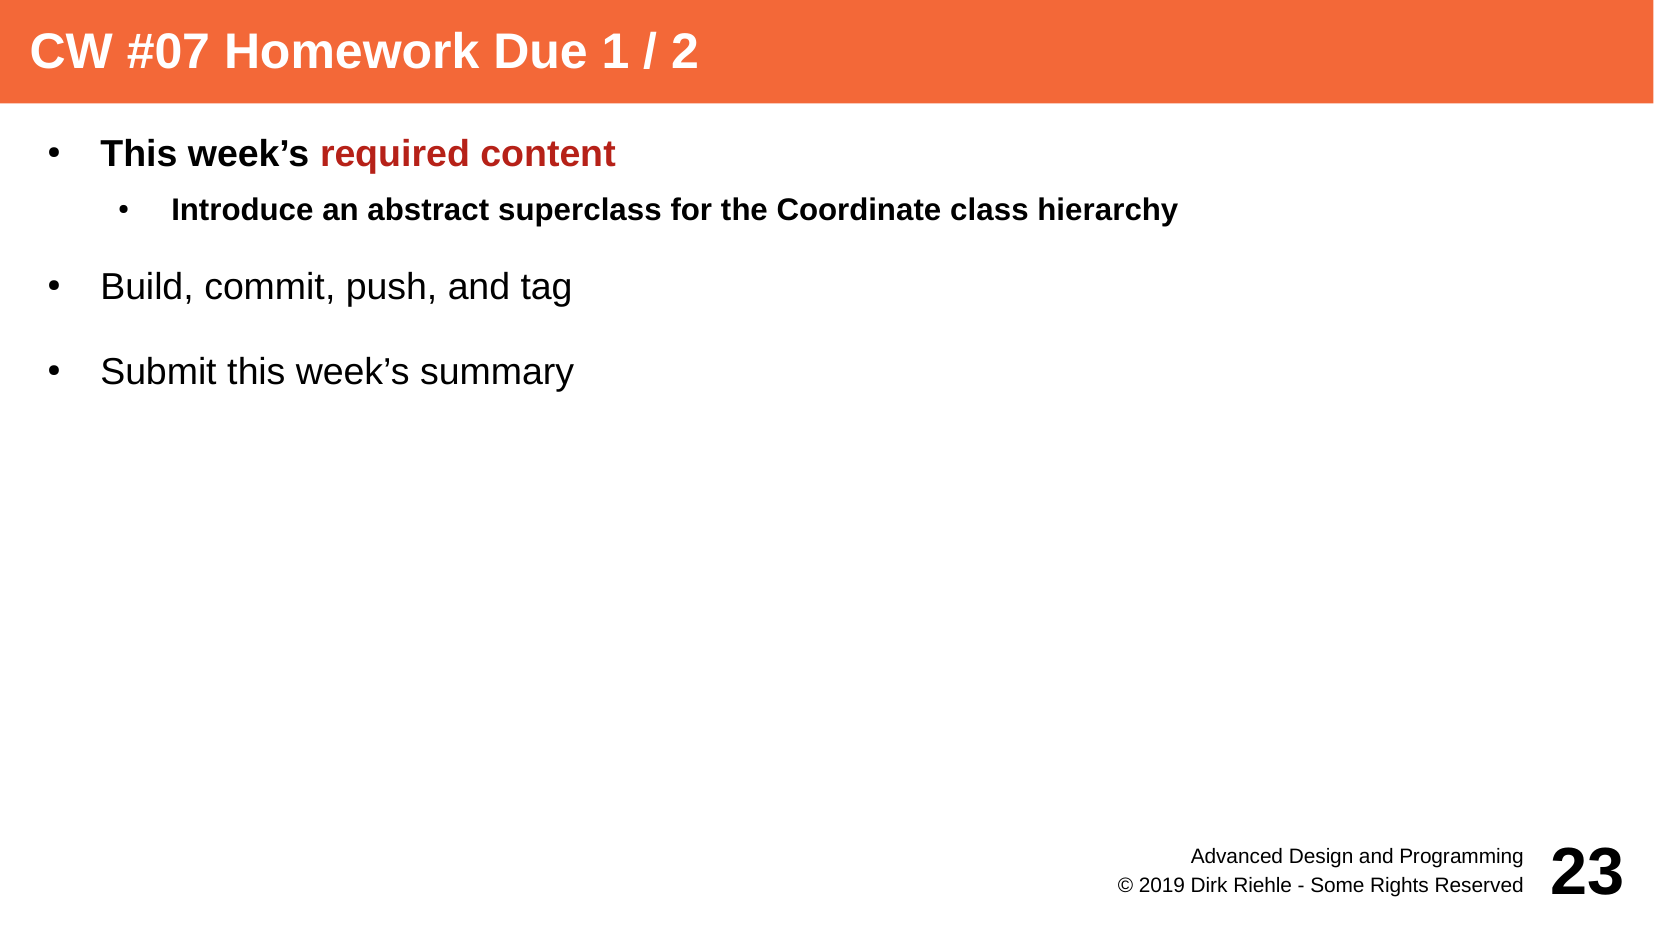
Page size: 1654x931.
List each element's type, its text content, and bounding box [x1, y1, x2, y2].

title CW #07 Homework Due 1 / 2 [0, 0, 1654, 104]
list This week’s required content Introduce an abstract superclass for the Coordinate class hierarchy Build, commit, push, and tag Submit this week’s summary [29, 132, 1625, 813]
